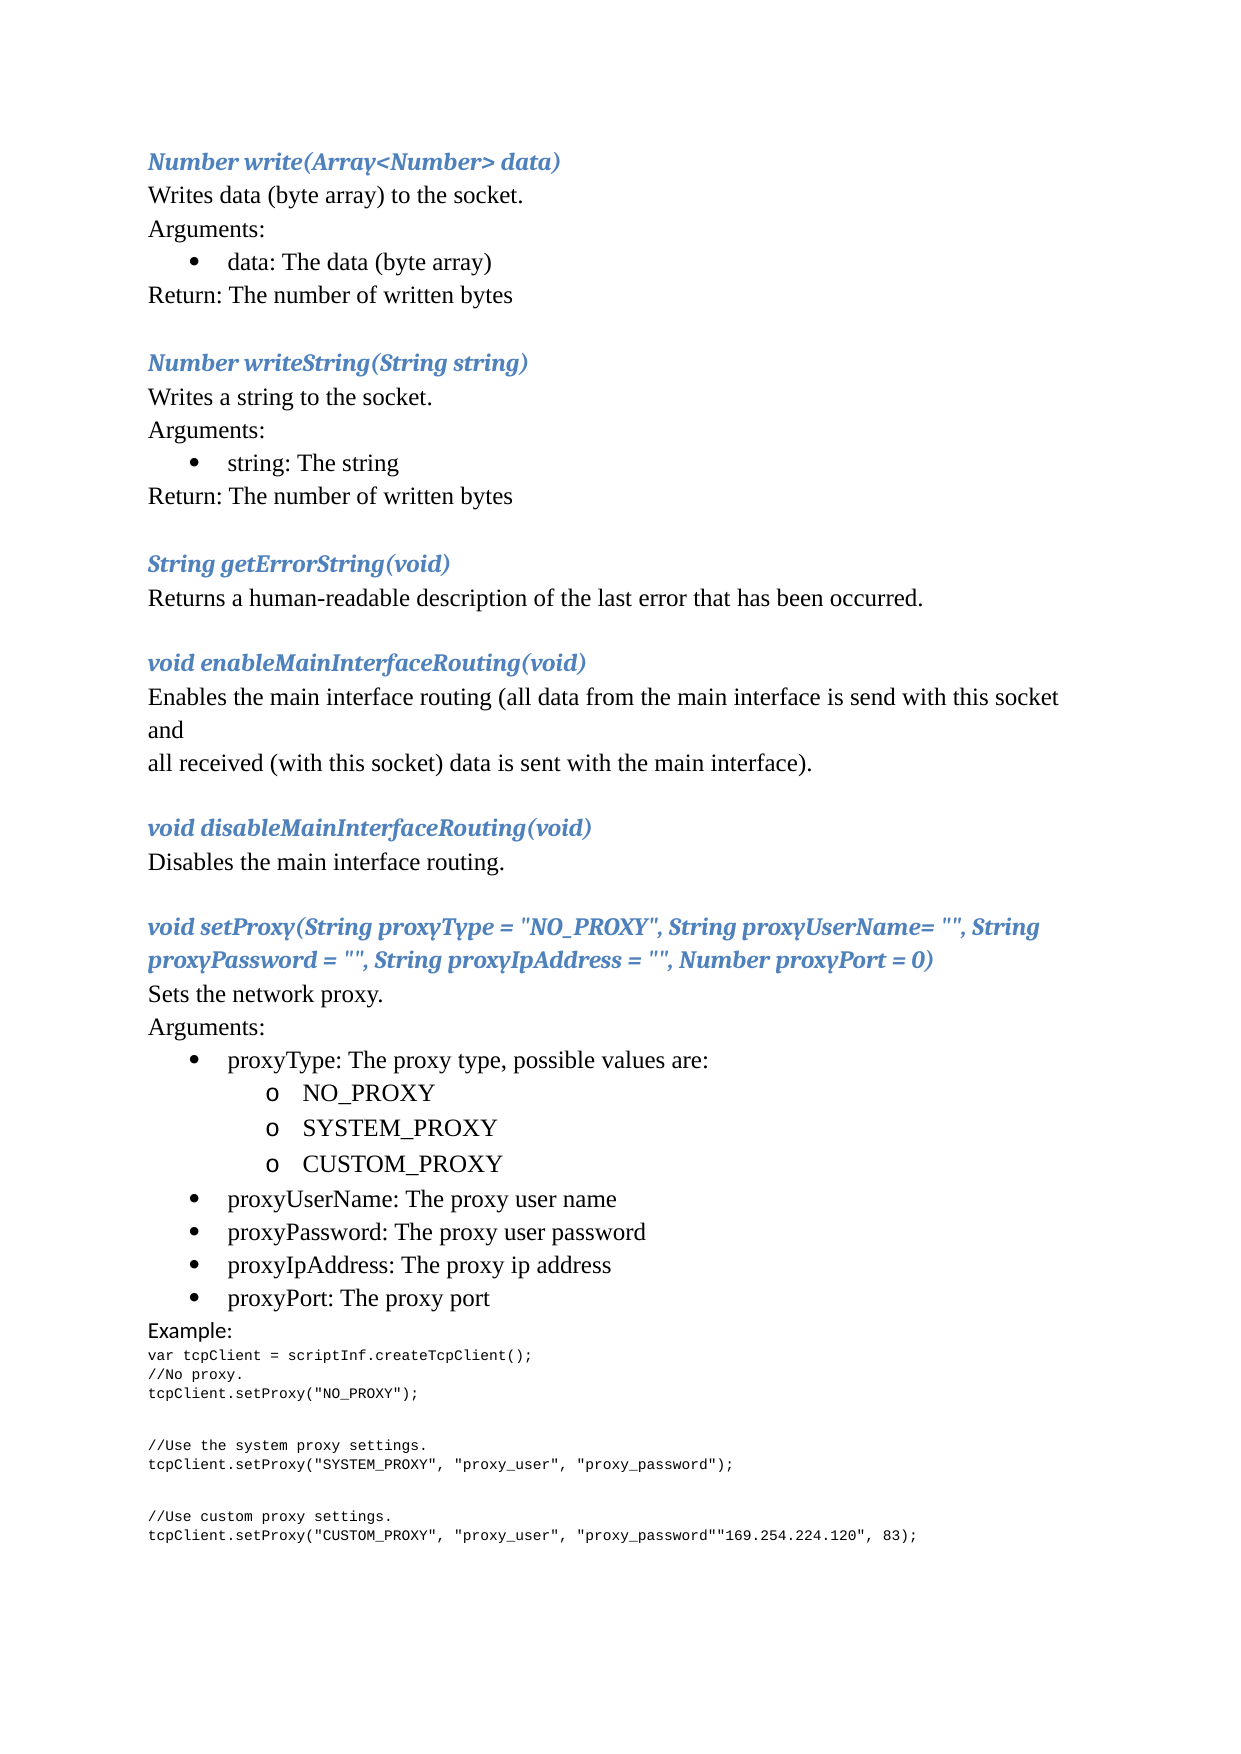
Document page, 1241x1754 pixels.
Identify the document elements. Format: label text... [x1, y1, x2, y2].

subtitle void setProxy(String proxyType = "NO_PROXY", String proxyUserName= "", String proxyPassword = "", String proxyIpAddress = "", Number proxyPort = 0) [148, 913, 1093, 975]
subtitle void enableMainInterfaceRouting(void) [148, 649, 1093, 677]
text Return: The number of written bytes [148, 481, 1093, 509]
list proxyPassword: The proxy user password [190, 1217, 1093, 1246]
list data: The data (byte array) [190, 247, 1093, 275]
text Return: The number of written bytes [148, 280, 1093, 308]
text tcpClient.setProxy("CUSTOM_PROXY", "proxy_user", "proxy_password""169.254.224.120", 83); [148, 1528, 1093, 1545]
subtitle Number writeString(String string) [148, 349, 1093, 377]
subtitle void disableMainInterfaceRouting(void) [148, 814, 1093, 843]
subtitle String getErrorString(void) [148, 550, 1093, 578]
text Disables the main interface routing. [148, 847, 1093, 876]
text Arguments: [148, 415, 1093, 443]
list string: The string [190, 448, 1093, 476]
text Returns a human-readable description of the last error that has been occurred. [148, 583, 1093, 611]
list proxyIpAddress: The proxy ip address [190, 1250, 1093, 1279]
text Enables the main interface routing (all data from the main interface is send with this socket and [148, 682, 1093, 743]
text all received (with this socket) data is sent with the main interface). [148, 748, 1093, 777]
text tcpClient.setProxy("SYSTEM_PROXY", "proxy_user", "proxy_password"); [148, 1457, 1093, 1474]
text Writes a string to the socket. [148, 382, 1093, 410]
list NO_PROXY [265, 1078, 1093, 1109]
text var tcpClient = scriptInf.createTcpClient(); [148, 1348, 1093, 1365]
list proxyType: The proxy type, possible values are: [190, 1045, 1093, 1074]
list CUSTOM_PROXY [265, 1149, 1093, 1180]
text //Use custom proxy settings. [148, 1509, 1093, 1526]
list proxyUserName: The proxy user name [190, 1184, 1093, 1213]
text //Use the system proxy settings. [148, 1438, 1093, 1455]
list SYSTEM_PROXY [265, 1113, 1093, 1144]
text Arguments: [148, 214, 1093, 242]
text Sets the network proxy. [148, 979, 1093, 1008]
text Example: [148, 1316, 1093, 1344]
list proxyPort: The proxy port [190, 1283, 1093, 1312]
subtitle Number write(Array<Number> data) [148, 148, 1093, 176]
text Writes data (byte array) to the socket. [148, 181, 1093, 209]
text //No proxy. [148, 1367, 1093, 1384]
text Arguments: [148, 1012, 1093, 1041]
text tcpClient.setProxy("NO_PROXY"); [148, 1386, 1093, 1403]
